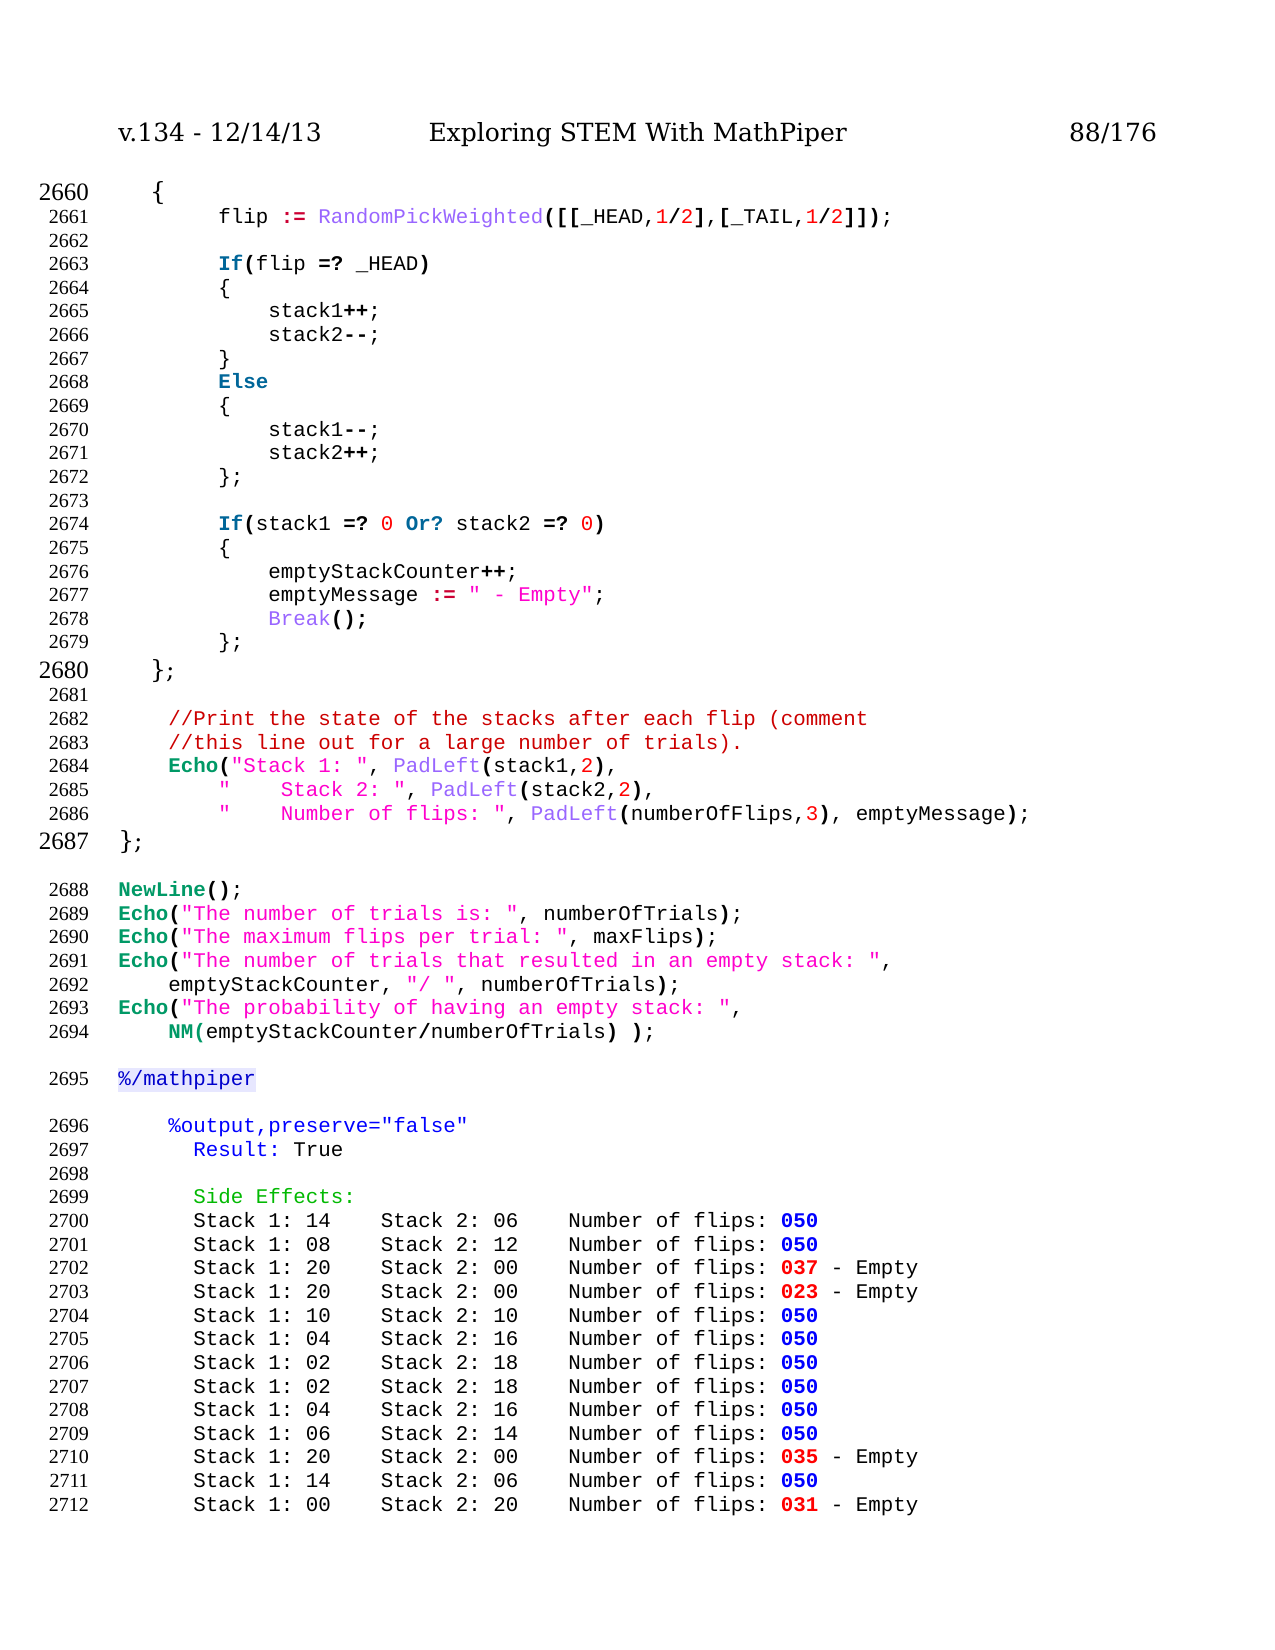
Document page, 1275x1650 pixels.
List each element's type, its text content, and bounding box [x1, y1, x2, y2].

text { [118, 395, 1157, 419]
text stack2--; [118, 324, 1157, 348]
text Stack 1: 14 Stack 2: 06 Number of flips: 050 [118, 1210, 1157, 1234]
text Stack 1: 00 Stack 2: 20 Number of flips: 031 - Empty [118, 1494, 1157, 1517]
text Stack 1: 20 Stack 2: 00 Number of flips: 037 - Empty [118, 1257, 1157, 1281]
text Stack 1: 06 Stack 2: 14 Number of flips: 050 [118, 1423, 1157, 1447]
text Stack 1: 20 Stack 2: 00 Number of flips: 035 - Empty [118, 1447, 1157, 1470]
text emptyMessage := " - Empty"; [118, 584, 1157, 608]
text { [118, 277, 1157, 301]
text %output,preserve="false" [118, 1116, 1157, 1139]
text Echo("The number of trials is: ", numberOfTrials); [118, 903, 1157, 926]
text Break(); [118, 608, 1157, 632]
text Result: True [118, 1139, 1157, 1163]
text stack2++; [118, 442, 1157, 466]
text Stack 1: 10 Stack 2: 10 Number of flips: 050 [118, 1305, 1157, 1328]
text Echo("The number of trials that resulted in an empty stack: ", [118, 950, 1157, 974]
text Echo("The maximum flips per trial: ", maxFlips); [118, 926, 1157, 950]
text //this line out for a large number of trials). [118, 732, 1157, 755]
text Stack 1: 20 Stack 2: 00 Number of flips: 023 - Empty [118, 1281, 1157, 1305]
text " Number of flips: ", PadLeft(numberOfFlips,3), emptyMessage); [118, 803, 1157, 826]
text stack1++; [118, 301, 1157, 324]
text %/mathpiper [118, 1068, 1157, 1092]
text Stack 1: 14 Stack 2: 06 Number of flips: 050 [118, 1470, 1157, 1494]
text } [118, 348, 1157, 371]
text emptyStackCounter, "/ ", numberOfTrials); [118, 974, 1157, 997]
text If(flip =? _HEAD) [118, 253, 1157, 277]
text Stack 1: 02 Stack 2: 18 Number of flips: 050 [118, 1352, 1157, 1376]
text }; [118, 655, 1157, 684]
text stack1--; [118, 419, 1157, 442]
text Echo("The probability of having an empty stack: ", [118, 997, 1157, 1021]
text If(stack1 =? 0 Or? stack2 =? 0) [118, 513, 1157, 537]
text Stack 1: 08 Stack 2: 12 Number of flips: 050 [118, 1234, 1157, 1257]
text Stack 1: 04 Stack 2: 16 Number of flips: 050 [118, 1328, 1157, 1352]
text Else [118, 371, 1157, 395]
text { [118, 537, 1157, 561]
text }; [118, 466, 1157, 490]
text { [118, 177, 1157, 206]
text //Print the state of the stacks after each flip (comment [118, 708, 1157, 732]
text Side Effects: [118, 1186, 1157, 1210]
text Stack 1: 02 Stack 2: 18 Number of flips: 050 [118, 1376, 1157, 1399]
text NewLine(); [118, 879, 1157, 903]
text emptyStackCounter++; [118, 561, 1157, 584]
text NM(emptyStackCounter/numberOfTrials) ); [118, 1021, 1157, 1044]
text }; [118, 632, 1157, 655]
text Echo("Stack 1: ", PadLeft(stack1,2), [118, 755, 1157, 779]
text }; [118, 826, 1157, 855]
text Stack 1: 04 Stack 2: 16 Number of flips: 050 [118, 1399, 1157, 1423]
text " Stack 2: ", PadLeft(stack2,2), [118, 779, 1157, 803]
text flip := RandomPickWeighted([[_HEAD,1/2],[_TAIL,1/2]]); [118, 206, 1157, 229]
